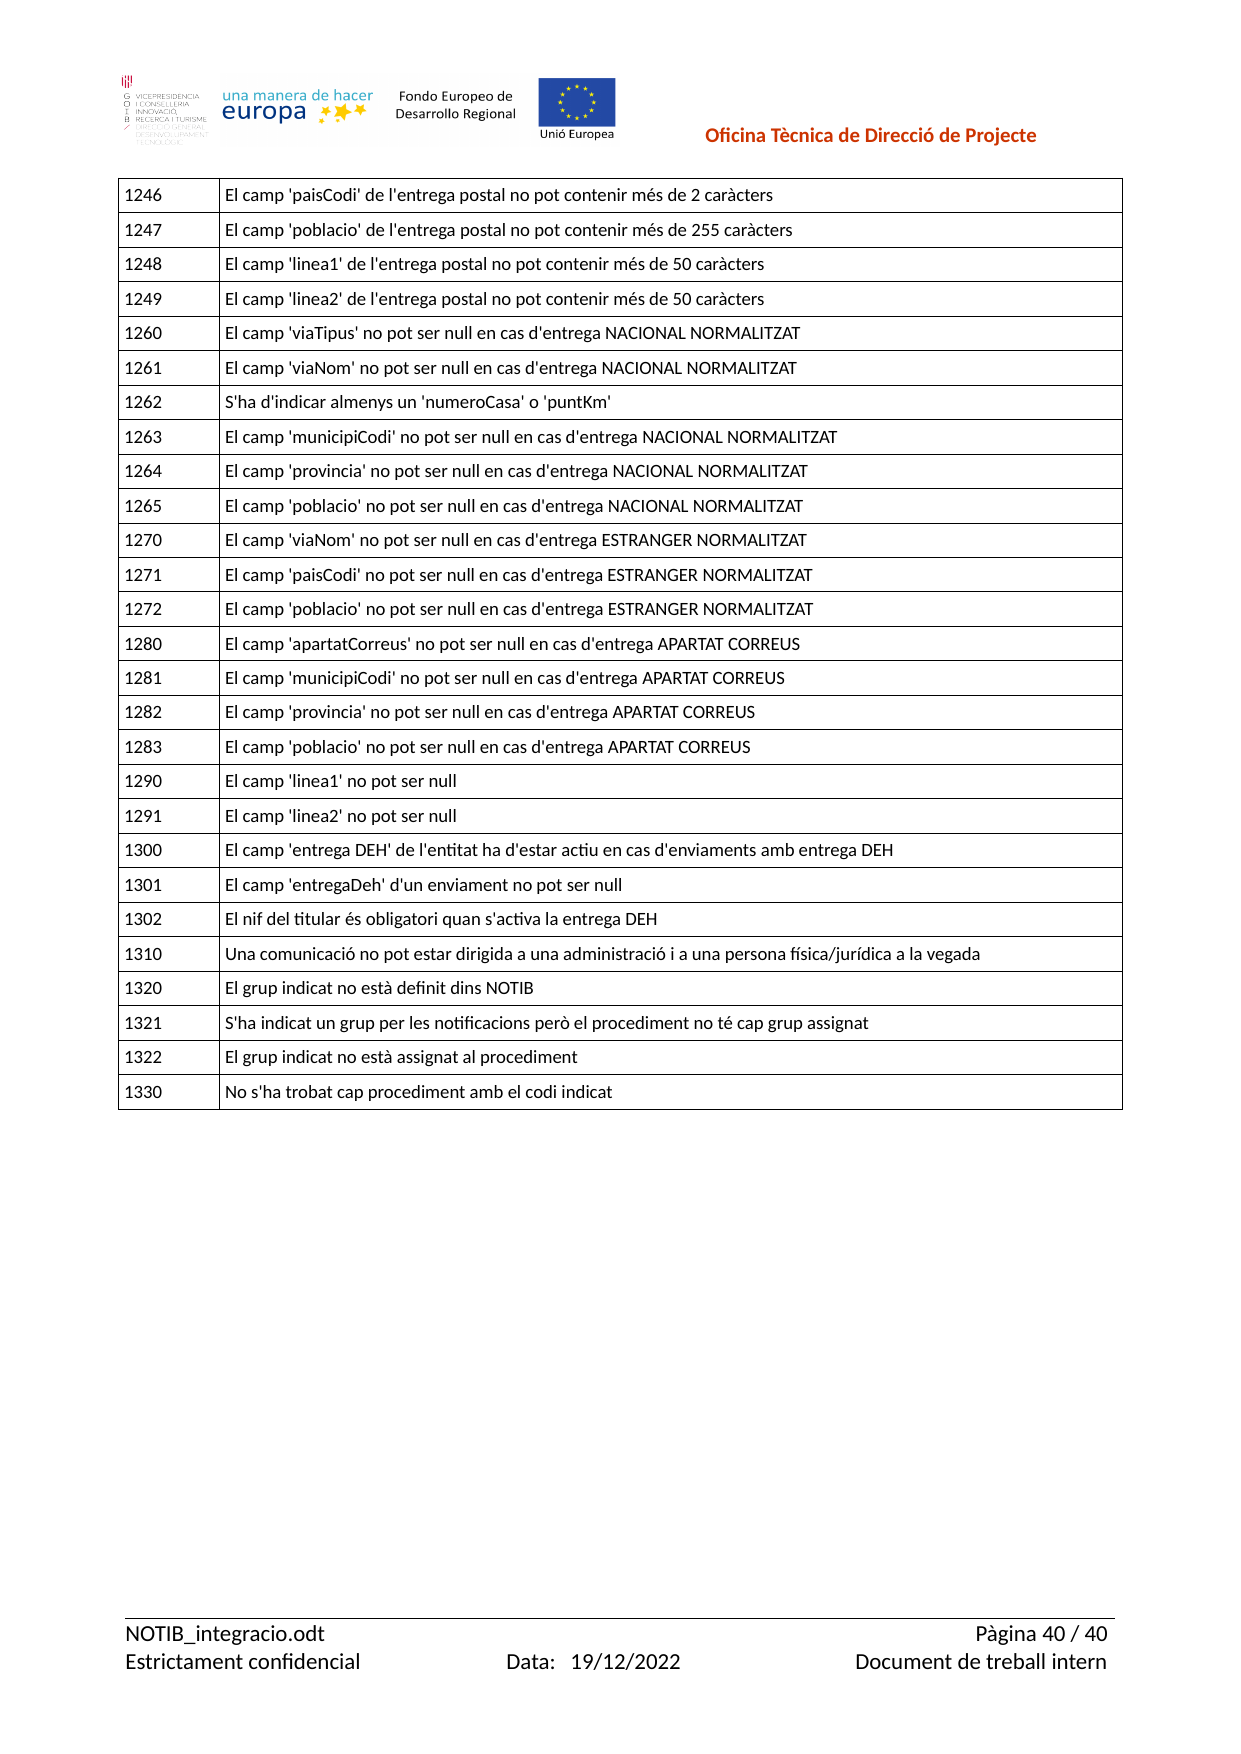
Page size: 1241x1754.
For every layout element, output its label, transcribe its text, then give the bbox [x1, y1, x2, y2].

table_cell El camp 'viaTipus' no pot ser null en cas d'entrega NACIONAL NORMALITZAT [220, 317, 1122, 350]
table_cell El grup indicat no està assignat al procediment [220, 1041, 1122, 1074]
picture [118, 73, 213, 147]
table_cell El camp 'paisCodi' de l'entrega postal no pot contenir més de 2 caràcters [220, 179, 1122, 212]
table_cell No s'ha trobat cap procediment amb el codi indicat [220, 1075, 1122, 1109]
table_cell El camp 'paisCodi' no pot ser null en cas d'entrega ESTRANGER NORMALITZAT [220, 558, 1122, 591]
table_cell 1283 [119, 730, 219, 764]
table_cell El camp 'apartatCorreus' no pot ser null en cas d'entrega APARTAT CORREUS [220, 627, 1122, 660]
table_cell El camp 'linea2' no pot ser null [220, 799, 1122, 833]
table_cell 1322 [119, 1041, 219, 1074]
table_cell El camp 'municipiCodi' no pot ser null en cas d'entrega NACIONAL NORMALITZAT [220, 420, 1122, 453]
table_cell El camp 'entrega DEH' de l'entitat ha d'estar actiu en cas d'enviaments amb entrega DEH [220, 834, 1122, 867]
table_cell El grup indicat no està definit dins NOTIB [220, 972, 1122, 1005]
table_cell 1248 [119, 248, 219, 281]
table_cell 1265 [119, 489, 219, 522]
table_cell 1270 [119, 524, 219, 557]
table_cell El nif del titular és obligatori quan s'activa la entrega DEH [220, 903, 1122, 936]
table_cell 1290 [119, 765, 219, 798]
table_cell 1291 [119, 799, 219, 833]
table_cell El camp 'poblacio' de l'entrega postal no pot contenir més de 255 caràcters [220, 213, 1122, 247]
table_cell 1310 [119, 937, 219, 971]
table_cell El camp 'provincia' no pot ser null en cas d'entrega APARTAT CORREUS [220, 696, 1122, 729]
table_cell 1302 [119, 903, 219, 936]
table_cell 1262 [119, 386, 219, 419]
table_cell 1330 [119, 1075, 219, 1109]
table_cell El camp 'entregaDeh' d'un enviament no pot ser null [220, 868, 1122, 902]
table_cell 1282 [119, 696, 219, 729]
table_cell 1247 [119, 213, 219, 247]
table_cell 1271 [119, 558, 219, 591]
table_cell 1261 [119, 351, 219, 384]
table_cell 1263 [119, 420, 219, 453]
table_cell S'ha indicat un grup per les notificacions però el procediment no té cap grup assignat [220, 1006, 1122, 1040]
table_cell S'ha d'indicar almenys un 'numeroCasa' o 'puntKm' [220, 386, 1122, 419]
table_cell 1260 [119, 317, 219, 350]
table_cell 1249 [119, 282, 219, 316]
table_cell El camp 'viaNom' no pot ser null en cas d'entrega NACIONAL NORMALITZAT [220, 351, 1122, 384]
table_cell 1246 [119, 179, 219, 212]
table_cell 1301 [119, 868, 219, 902]
table_cell El camp 'linea1' de l'entrega postal no pot contenir més de 50 caràcters [220, 248, 1122, 281]
table_cell 1281 [119, 661, 219, 695]
table_cell 1280 [119, 627, 219, 660]
table_cell El camp 'poblacio' no pot ser null en cas d'entrega APARTAT CORREUS [220, 730, 1122, 764]
picture [219, 73, 621, 147]
table_cell El camp 'viaNom' no pot ser null en cas d'entrega ESTRANGER NORMALITZAT [220, 524, 1122, 557]
table_cell El camp 'linea2' de l'entrega postal no pot contenir més de 50 caràcters [220, 282, 1122, 316]
table_cell El camp 'poblacio' no pot ser null en cas d'entrega ESTRANGER NORMALITZAT [220, 592, 1122, 626]
table_cell 1321 [119, 1006, 219, 1040]
table_cell El camp 'provincia' no pot ser null en cas d'entrega NACIONAL NORMALITZAT [220, 455, 1122, 488]
table_cell El camp 'poblacio' no pot ser null en cas d'entrega NACIONAL NORMALITZAT [220, 489, 1122, 522]
table_cell El camp 'municipiCodi' no pot ser null en cas d'entrega APARTAT CORREUS [220, 661, 1122, 695]
table_cell 1272 [119, 592, 219, 626]
table_cell 1320 [119, 972, 219, 1005]
table_cell Una comunicació no pot estar dirigida a una administració i a una persona física/jurídica a la vegada [220, 937, 1122, 971]
table_cell 1264 [119, 455, 219, 488]
table_cell El camp 'linea1' no pot ser null [220, 765, 1122, 798]
table_cell 1300 [119, 834, 219, 867]
